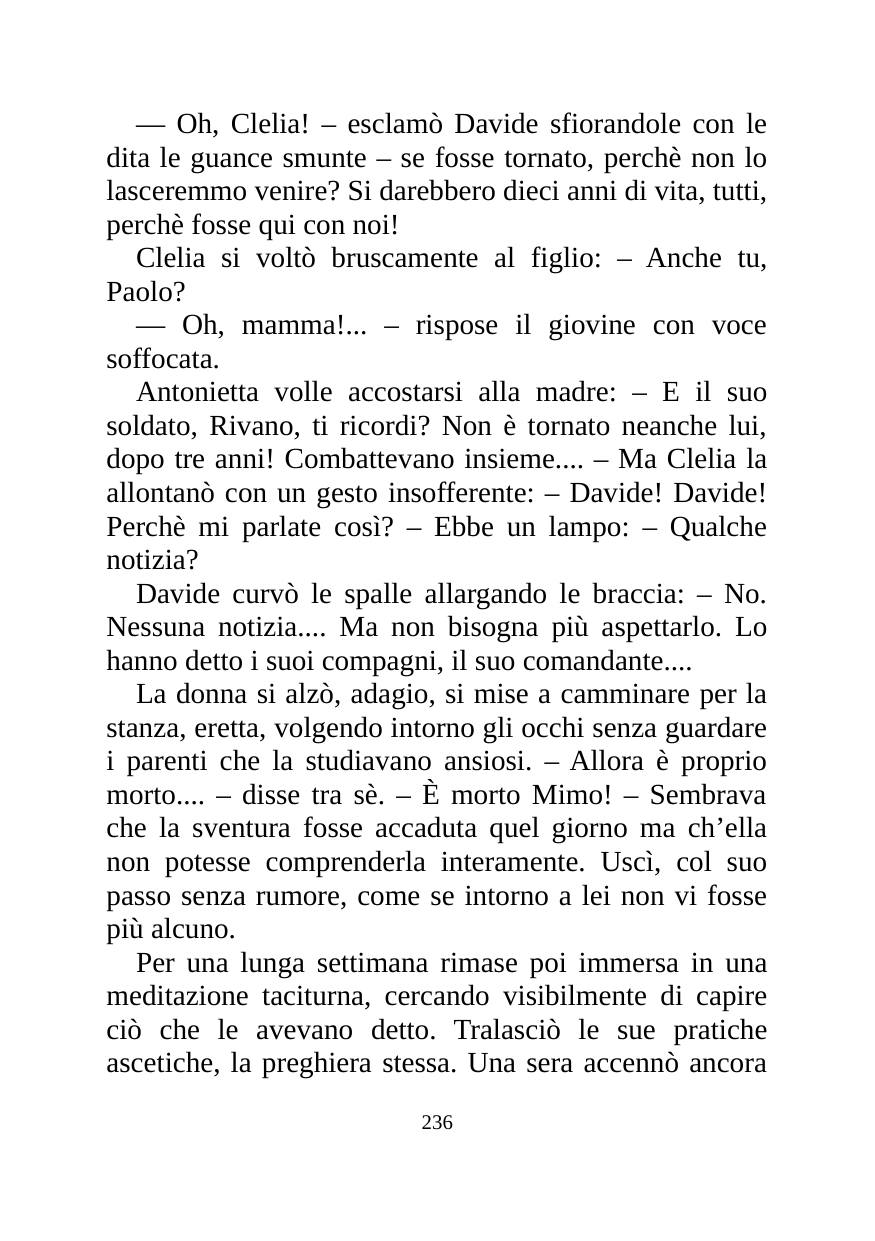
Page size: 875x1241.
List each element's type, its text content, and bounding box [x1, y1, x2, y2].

text — Oh, mamma!... – rispose il giovine con voce soffocata. [106, 307, 768, 374]
text La donna si alzò, adagio, si mise a camminare per la stanza, eretta, volgendo intorno gli occhi senza guardare i parenti che la studiavano ansiosi. – Allora è proprio morto.... – disse tra sè. – È morto Mimo! – Sembrava che la sventura fosse accaduta quel giorno ma ch’ella non potesse comprenderla interamente. Uscì, col suo passo senza rumore, come se intorno a lei non vi fosse più alcuno. [106, 676, 768, 945]
text Antonietta volle accostarsi alla madre: – E il suo soldato, Rivano, ti ricordi? Non è tornato neanche lui, dopo tre anni! Combattevano insieme.... – Ma Clelia la allontanò con un gesto insofferente: – Davide! Davide! Perchè mi parlate così? – Ebbe un lampo: – Qualche notizia? [106, 374, 768, 576]
text Davide curvò le spalle allargando le braccia: – No. Nessuna notizia.... Ma non bisogna più aspettarlo. Lo hanno detto i suoi compagni, il suo comandante.... [106, 576, 768, 676]
text Per una lunga settimana rimase poi immersa in una meditazione taciturna, cercando visibilmente di capire ciò che le avevano detto. Tralasciò le sue pratiche ascetiche, la preghiera stessa. Una sera accennò ancora [106, 945, 768, 1079]
text — Oh, Clelia! – esclamò Davide sfiorandole con le dita le guance smunte – se fosse tornato, perchè non lo lasceremmo venire? Si darebbero dieci anni di vita, tutti, perchè fosse qui con noi! [106, 106, 768, 240]
text Clelia si voltò bruscamente al figlio: – Anche tu, Paolo? [106, 240, 768, 307]
